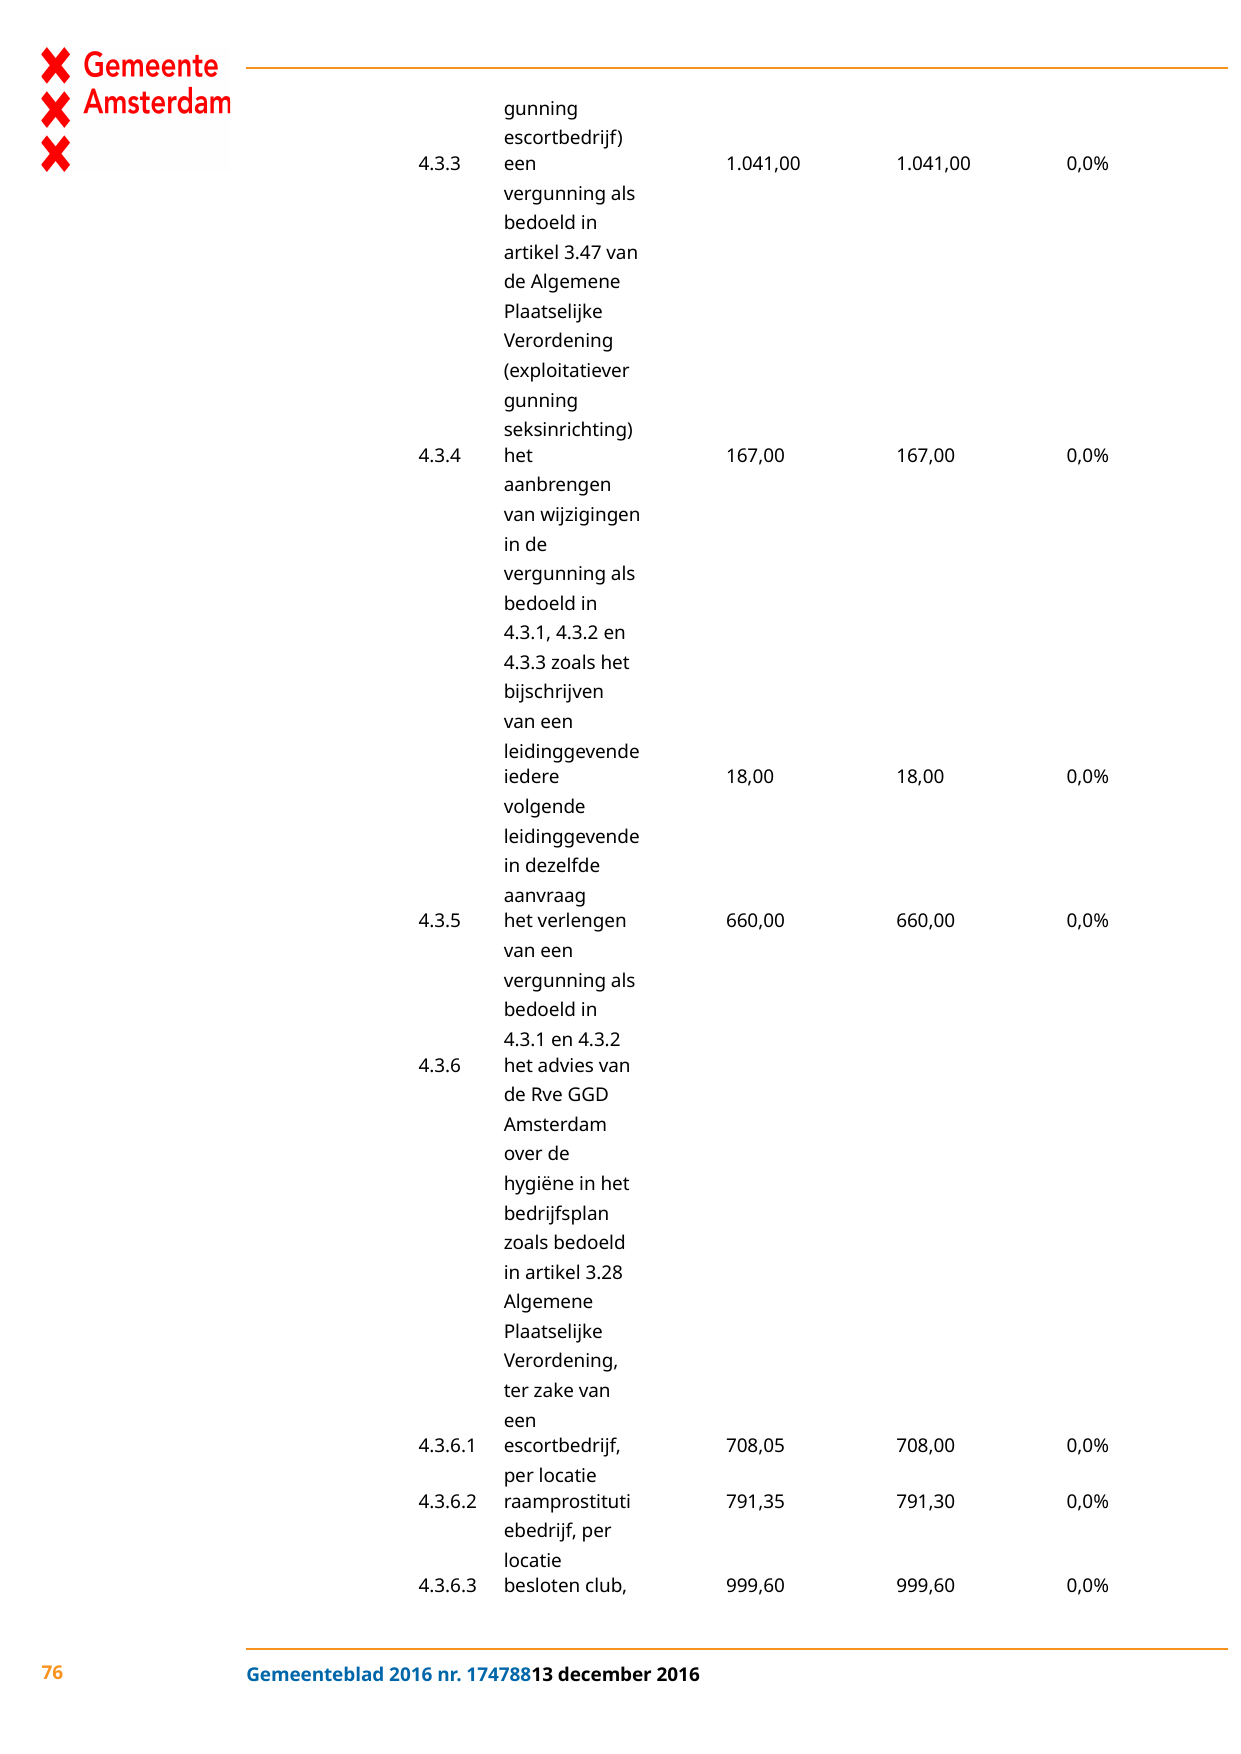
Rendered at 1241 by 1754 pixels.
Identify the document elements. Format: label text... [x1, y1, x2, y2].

table_cell [641, 95, 726, 150]
table_cell [641, 1433, 726, 1488]
picture [41, 47, 231, 172]
table_cell 4.3.3 [418, 150, 503, 442]
table_cell [248, 764, 333, 908]
table_cell [248, 442, 333, 764]
table_cell [811, 1052, 896, 1432]
table_cell [333, 150, 418, 442]
table_cell 167,00 [726, 442, 811, 764]
table_cell 999,60 [896, 1573, 981, 1598]
table_cell 660,00 [896, 908, 981, 1052]
table_cell 0,0% [1066, 442, 1152, 764]
table_cell 0,0% [1066, 1573, 1152, 1598]
table_cell [333, 764, 418, 908]
table_cell [981, 95, 1066, 150]
table_cell 1.041,00 [726, 150, 811, 442]
table_cell 660,00 [726, 908, 811, 1052]
table_cell [981, 1573, 1066, 1598]
table_cell 708,00 [896, 1433, 981, 1488]
table_cell raamprostitutiebedrijf, per locatie [504, 1488, 641, 1573]
table_cell [981, 908, 1066, 1052]
table_cell 791,35 [726, 1488, 811, 1573]
table_cell [981, 150, 1066, 442]
table_cell 1.041,00 [896, 150, 981, 442]
table_cell [333, 1573, 418, 1598]
table_cell 0,0% [1066, 1488, 1152, 1573]
table_cell [418, 95, 503, 150]
table_cell [896, 1052, 981, 1432]
table_cell een vergunning als bedoeld in artikel 3.47 van de Algemene Plaatselijke Verordening (exploitatievergunning seksinrichting) [504, 150, 641, 442]
table_cell [248, 1052, 333, 1432]
table_cell 0,0% [1066, 1433, 1152, 1488]
table_cell 4.3.6.3 [418, 1573, 503, 1598]
table_cell 167,00 [896, 442, 981, 764]
table_cell [641, 1573, 726, 1598]
table_cell [1066, 1052, 1152, 1432]
table_cell 4.3.6.2 [418, 1488, 503, 1573]
table_cell [641, 150, 726, 442]
table_cell [981, 1488, 1066, 1573]
table_cell [641, 1488, 726, 1573]
table_cell [641, 1052, 726, 1432]
table_cell 999,60 [726, 1573, 811, 1598]
table_cell 4.3.4 [418, 442, 503, 764]
table_cell 708,05 [726, 1433, 811, 1488]
table_cell 0,0% [1066, 908, 1152, 1052]
table_cell [641, 908, 726, 1052]
table_cell [726, 95, 811, 150]
table_cell [1066, 95, 1152, 150]
table_cell het verlengen van een vergunning als bedoeld in 4.3.1 en 4.3.2 [504, 908, 641, 1052]
table_cell iedere volgende leidinggevende in dezelfde aanvraag [504, 764, 641, 908]
table_cell [811, 1433, 896, 1488]
table_cell 4.3.6 [418, 1052, 503, 1432]
table_cell [981, 1433, 1066, 1488]
table_cell [333, 908, 418, 1052]
table_cell [726, 1052, 811, 1432]
table_cell [248, 1488, 333, 1573]
table_cell [811, 442, 896, 764]
table_cell [811, 150, 896, 442]
table_cell [248, 908, 333, 1052]
table_cell [981, 764, 1066, 908]
table_cell [333, 95, 418, 150]
table_cell 791,30 [896, 1488, 981, 1573]
table_cell het advies van de Rve GGD Amsterdam over de hygiëne in het bedrijfsplan zoals bedoeld in artikel 3.28 Algemene Plaatselijke Verordening, ter zake van een [504, 1052, 641, 1432]
table_cell [248, 1573, 333, 1598]
table_cell 0,0% [1066, 764, 1152, 908]
table_cell besloten club, [504, 1573, 641, 1598]
table_cell [333, 442, 418, 764]
table_cell [248, 150, 333, 442]
table_cell [248, 1433, 333, 1488]
table_cell [811, 1488, 896, 1573]
table_cell [896, 95, 981, 150]
table_cell [333, 1052, 418, 1432]
table_cell [418, 764, 503, 908]
table_cell gunning escortbedrijf) [504, 95, 641, 150]
table_cell [811, 908, 896, 1052]
table_cell 18,00 [726, 764, 811, 908]
table_cell [641, 764, 726, 908]
table_cell 4.3.5 [418, 908, 503, 1052]
table_cell [811, 1573, 896, 1598]
table_cell 18,00 [896, 764, 981, 908]
table_cell [981, 1052, 1066, 1432]
table_cell [641, 442, 726, 764]
table_cell 0,0% [1066, 150, 1152, 442]
table_cell escortbedrijf, per locatie [504, 1433, 641, 1488]
table_cell [811, 764, 896, 908]
table_cell [333, 1433, 418, 1488]
table_cell [981, 442, 1066, 764]
table_cell 4.3.6.1 [418, 1433, 503, 1488]
table_cell het aanbrengen van wijzigingen in de vergunning als bedoeld in 4.3.1, 4.3.2 en 4.3.3 zoals het bijschrijven van een leidinggevende [504, 442, 641, 764]
table_cell [248, 95, 333, 150]
table_cell [811, 95, 896, 150]
table_cell [333, 1488, 418, 1573]
